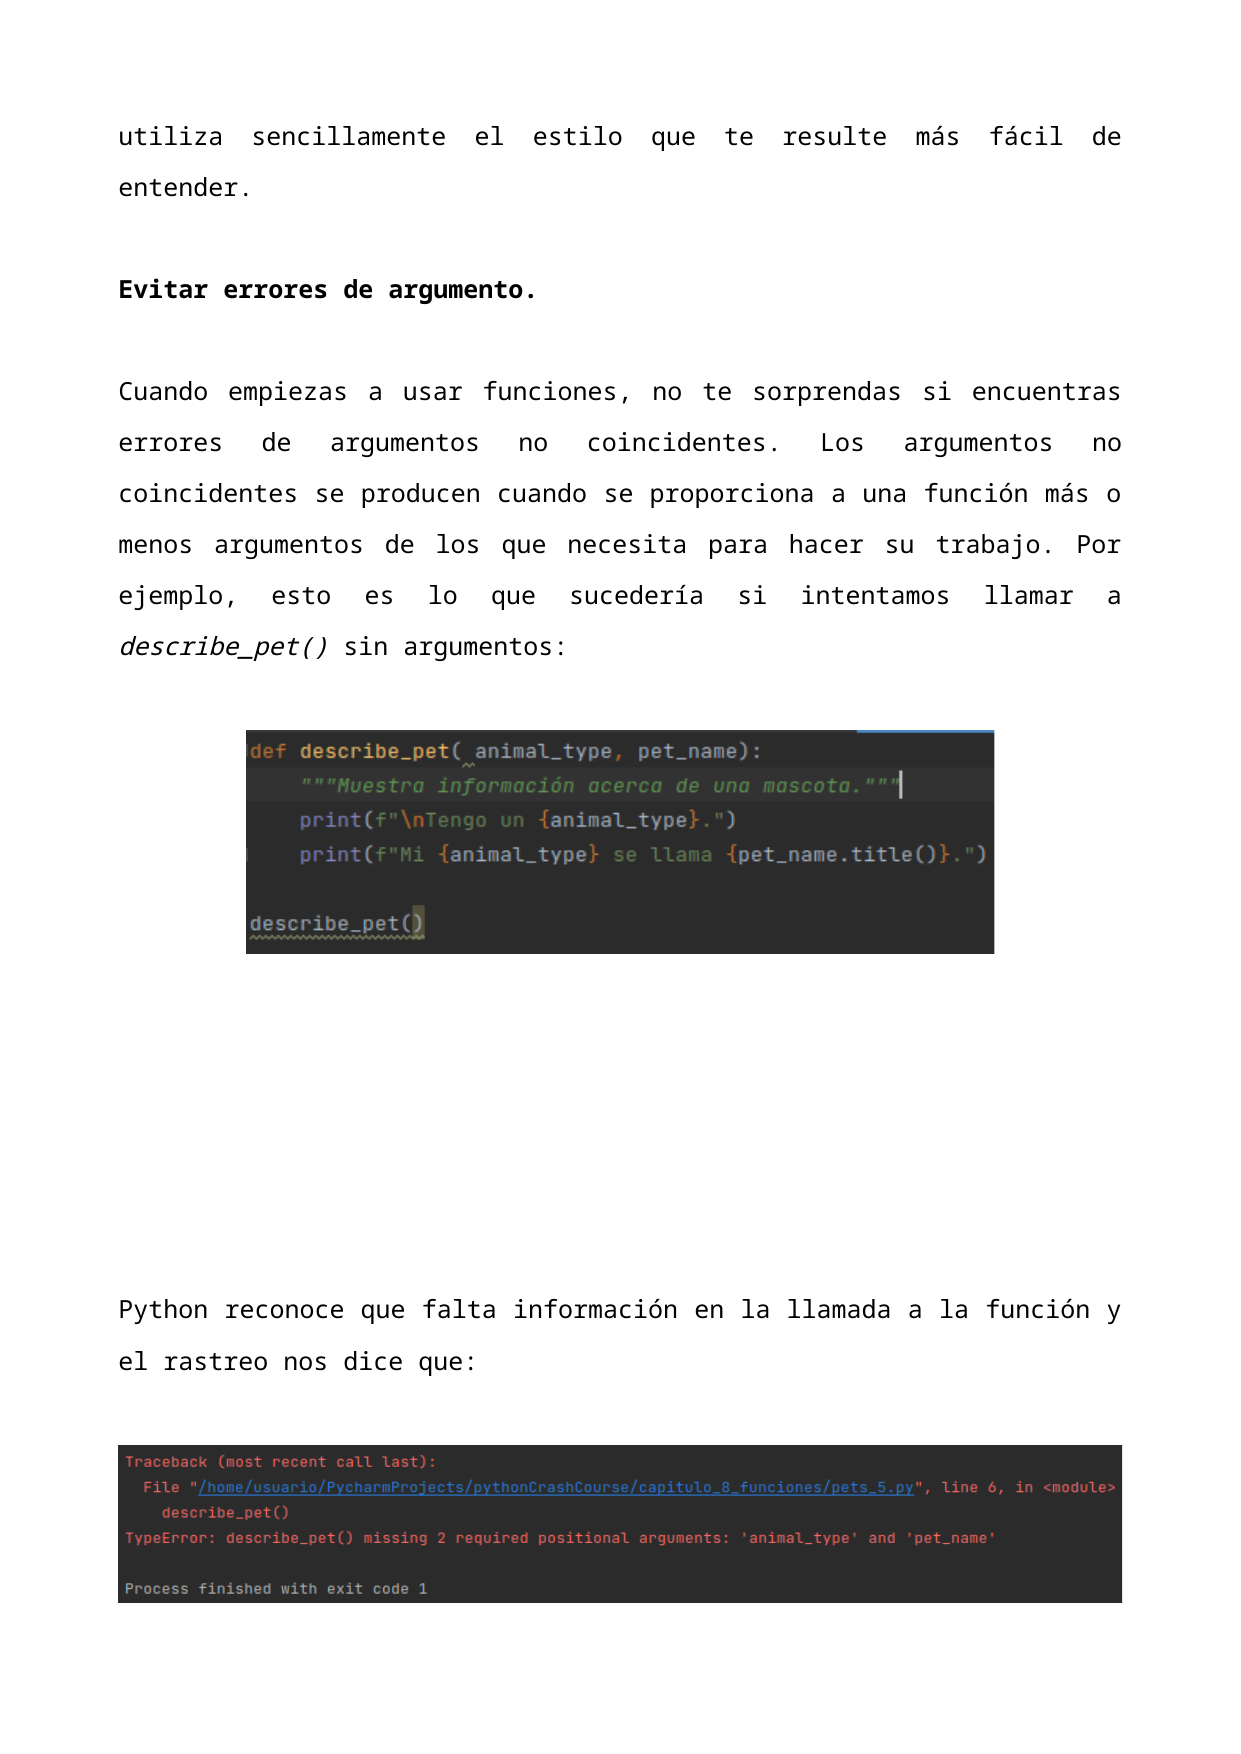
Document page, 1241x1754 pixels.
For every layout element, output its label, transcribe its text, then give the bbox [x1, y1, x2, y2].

text Evitar errores de argumento. [118, 271, 1122, 305]
text Python reconoce que falta información en la llamada a la función y el rastreo nos dice que: [118, 1292, 1122, 1377]
text utiliza sencillamente el estilo que te resulte más fácil de entender. [118, 118, 1122, 203]
picture [246, 730, 995, 954]
picture [118, 1445, 1123, 1603]
text Cuando empiezas a usar funciones, no te sorprendas si encuentras errores de argumentos no coincidentes. Los argumentos no coincidentes se producen cuando se proporciona a una función más o menos argumentos de los que necesita para hacer su trabajo. Por ejemplo, esto es lo que sucedería si intentamos llamar a describe_pet() sin argumentos: [118, 373, 1122, 663]
